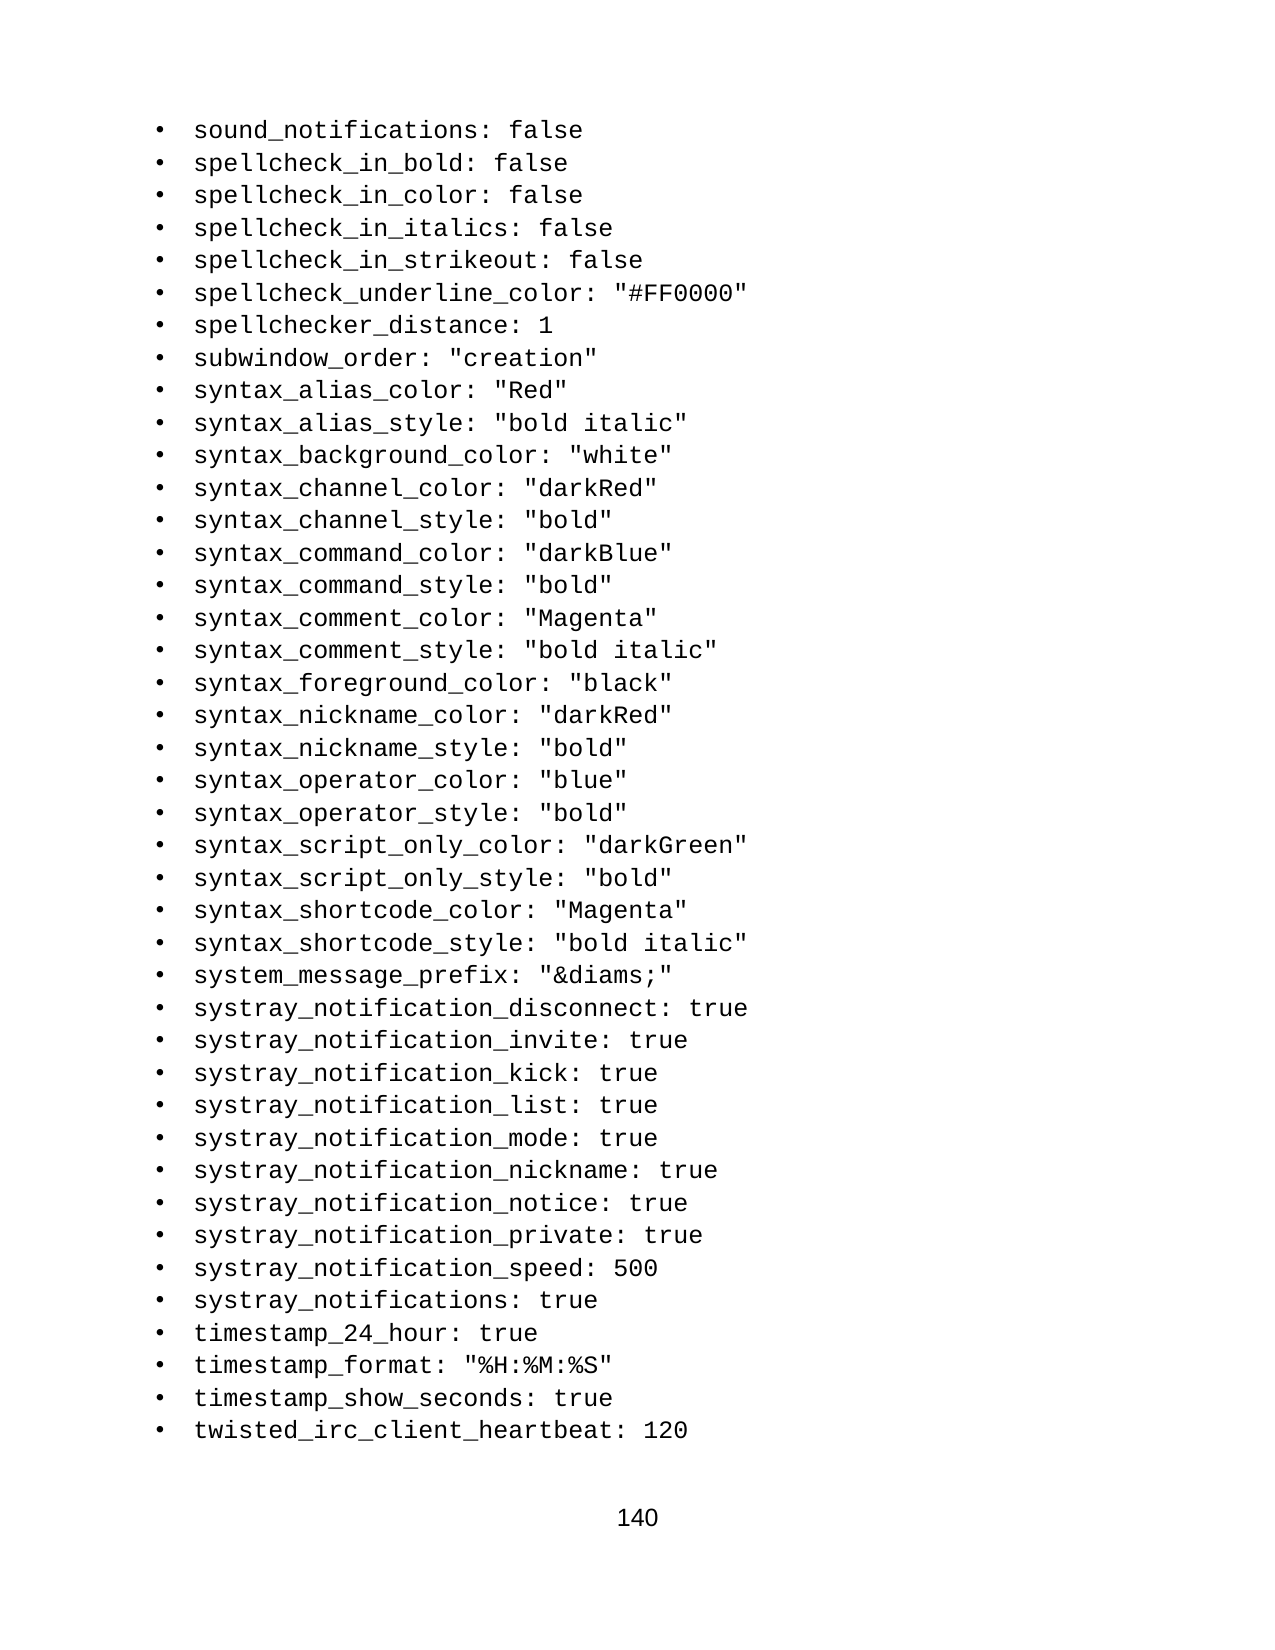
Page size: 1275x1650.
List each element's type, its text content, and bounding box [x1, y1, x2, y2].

list syntax_shortcode_style: "bold italic" [156, 931, 1157, 959]
list system_message_prefix: "&diams;" [156, 963, 1157, 991]
list systray_notification_mode: true [156, 1126, 1157, 1154]
list syntax_alias_style: "bold italic" [156, 411, 1157, 439]
list syntax_script_only_color: "darkGreen" [156, 833, 1157, 861]
list syntax_channel_color: "darkRed" [156, 476, 1157, 504]
list timestamp_format: "%H:%M:%S" [156, 1353, 1157, 1381]
list timestamp_24_hour: true [156, 1321, 1157, 1349]
list syntax_nickname_color: "darkRed" [156, 703, 1157, 731]
list systray_notification_invite: true [156, 1028, 1157, 1056]
list spellcheck_in_strikeout: false [156, 248, 1157, 276]
list syntax_script_only_style: "bold" [156, 866, 1157, 894]
list syntax_nickname_style: "bold" [156, 736, 1157, 764]
list sound_notifications: false [156, 118, 1157, 146]
list spellcheck_in_italics: false [156, 216, 1157, 244]
list syntax_operator_color: "blue" [156, 768, 1157, 796]
list subwindow_order: "creation" [156, 346, 1157, 374]
list systray_notification_speed: 500 [156, 1256, 1157, 1284]
list timestamp_show_seconds: true [156, 1386, 1157, 1414]
list spellcheck_underline_color: "#FF0000" [156, 281, 1157, 309]
list syntax_channel_style: "bold" [156, 508, 1157, 536]
list syntax_comment_color: "Magenta" [156, 606, 1157, 634]
list syntax_command_style: "bold" [156, 573, 1157, 601]
list spellcheck_in_color: false [156, 183, 1157, 211]
list systray_notification_private: true [156, 1223, 1157, 1251]
list systray_notification_disconnect: true [156, 996, 1157, 1024]
list spellchecker_distance: 1 [156, 313, 1157, 341]
list syntax_shortcode_color: "Magenta" [156, 898, 1157, 926]
list syntax_foreground_color: "black" [156, 671, 1157, 699]
list systray_notification_nickname: true [156, 1158, 1157, 1186]
list systray_notification_list: true [156, 1093, 1157, 1121]
list twisted_irc_client_heartbeat: 120 [156, 1418, 1157, 1446]
list syntax_comment_style: "bold italic" [156, 638, 1157, 666]
list systray_notifications: true [156, 1288, 1157, 1316]
list syntax_alias_color: "Red" [156, 378, 1157, 406]
list syntax_operator_style: "bold" [156, 801, 1157, 829]
list syntax_background_color: "white" [156, 443, 1157, 471]
list spellcheck_in_bold: false [156, 151, 1157, 179]
list syntax_command_color: "darkBlue" [156, 541, 1157, 569]
list systray_notification_kick: true [156, 1061, 1157, 1089]
list systray_notification_notice: true [156, 1191, 1157, 1219]
